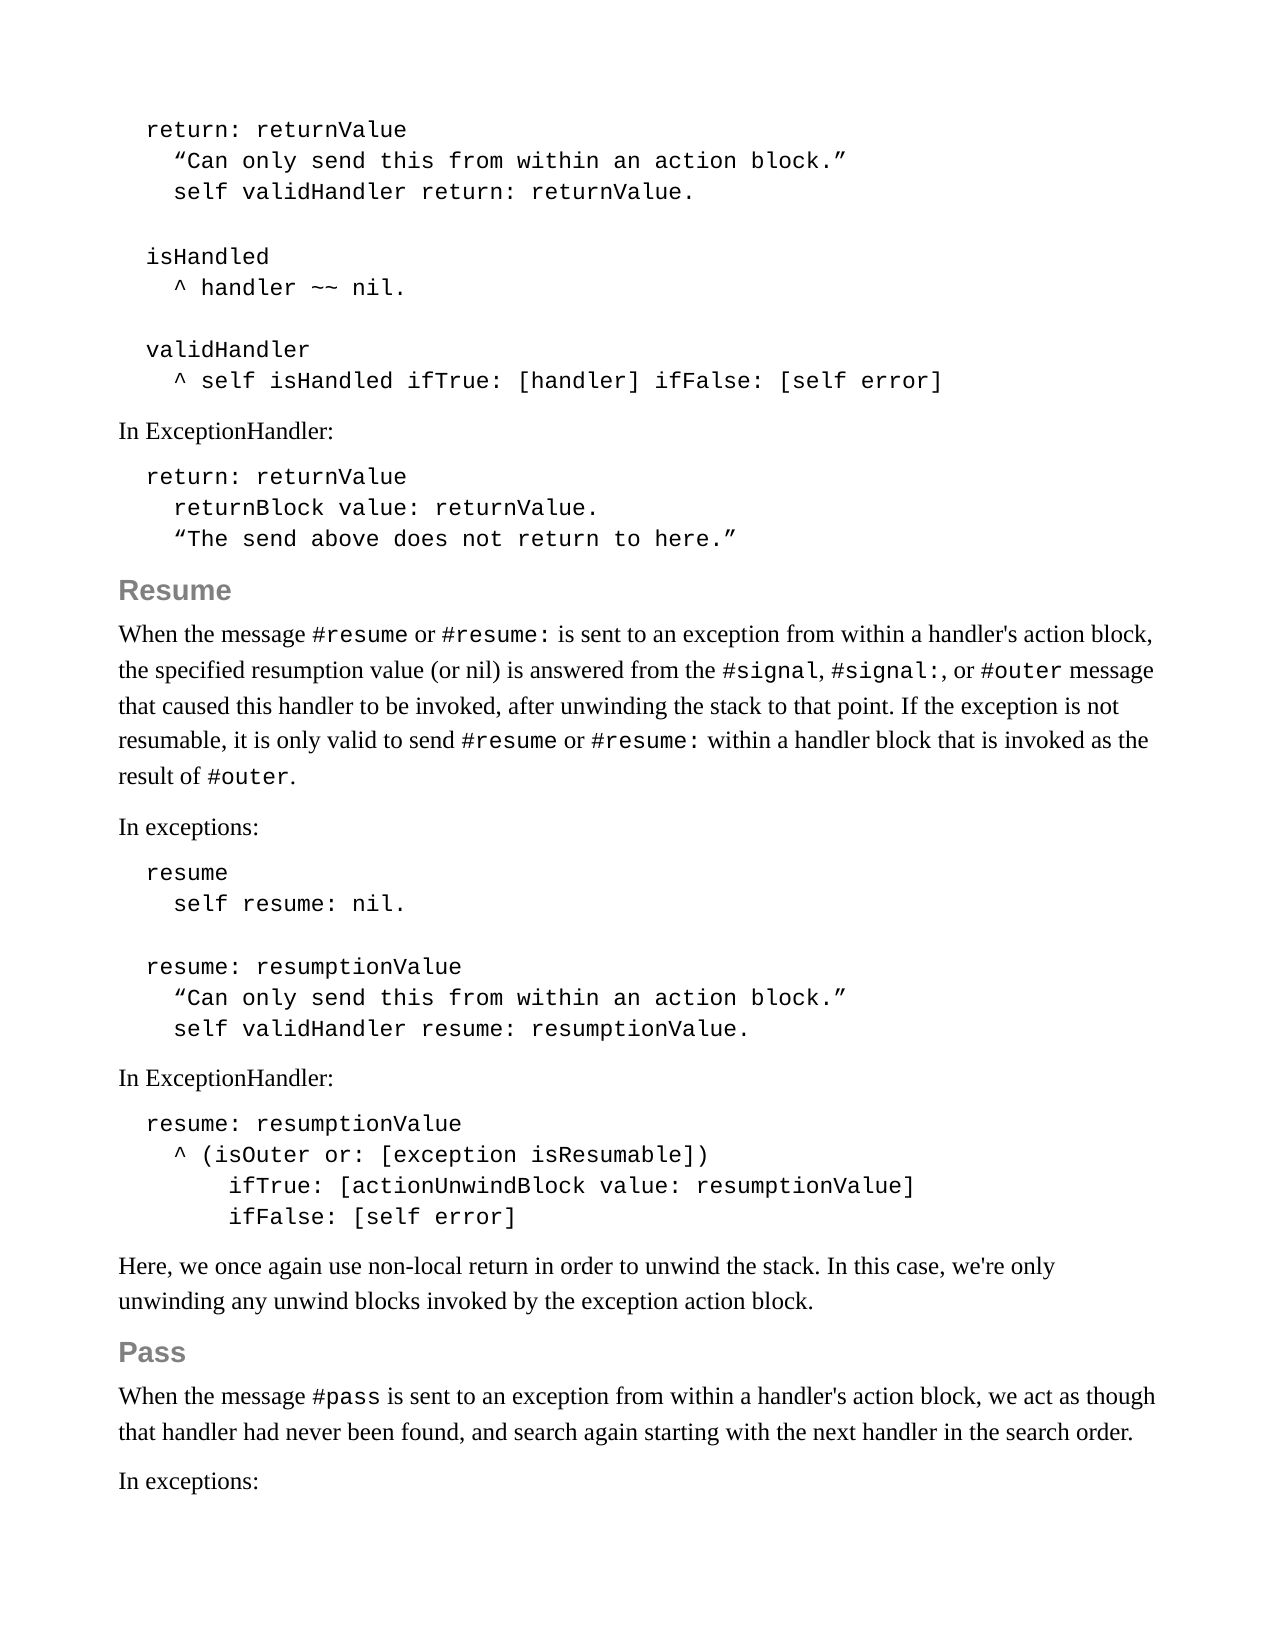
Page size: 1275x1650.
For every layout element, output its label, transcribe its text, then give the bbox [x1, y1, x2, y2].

text self resume: nil. [118, 892, 1157, 918]
text In ExceptionHandler: [118, 416, 1157, 445]
text ^ self isHandled ifTrue: [handler] ifFalse: [self error] [118, 370, 1157, 396]
text ifFalse: [self error] [118, 1205, 1157, 1231]
text ^ handler ~~ nil. [118, 276, 1157, 302]
text resume: resumptionValue [118, 1112, 1157, 1138]
text self validHandler resume: resumptionValue. [118, 1017, 1157, 1043]
subtitle Pass [118, 1335, 1157, 1368]
text ^ (isOuter or: [exception isResumable]) [118, 1143, 1157, 1169]
text “Can only send this from within an action block.” [118, 149, 1157, 175]
text ifTrue: [actionUnwindBlock value: resumptionValue] [118, 1174, 1157, 1200]
text returnBlock value: returnValue. [118, 496, 1157, 522]
text When the message #resume or #resume: is sent to an exception from within a handler's action block, the specified resumption value (or nil) is answered from the #signal, #signal:, or #outer message that caused this handler to be invoked, after unwinding the stack to that point. If the exception is not resumable, it is only valid to send #resume or #resume: within a handler block that is invoked as the result of #outer. [118, 619, 1157, 792]
text resume: resumptionValue [118, 955, 1157, 981]
text “Can only send this from within an action block.” [118, 986, 1157, 1012]
text isHandled [118, 245, 1157, 271]
text When the message #pass is sent to an exception from within a handler's action block, we act as though that handler had never been found, and search again starting with the next handler in the search order. [118, 1381, 1157, 1446]
text resume [118, 861, 1157, 887]
subtitle Resume [118, 573, 1157, 607]
text validHandler [118, 339, 1157, 365]
text self validHandler return: returnValue. [118, 180, 1157, 206]
text return: returnValue [118, 465, 1157, 491]
text In exceptions: [118, 812, 1157, 841]
text In exceptions: [118, 1466, 1157, 1495]
text In ExceptionHandler: [118, 1063, 1157, 1092]
text Here, we once again use non-local return in order to unwind the stack. In this case, we're only unwinding any unwind blocks invoked by the exception action block. [118, 1251, 1157, 1314]
text return: returnValue [118, 118, 1157, 144]
text “The send above does not return to here.” [118, 527, 1157, 553]
